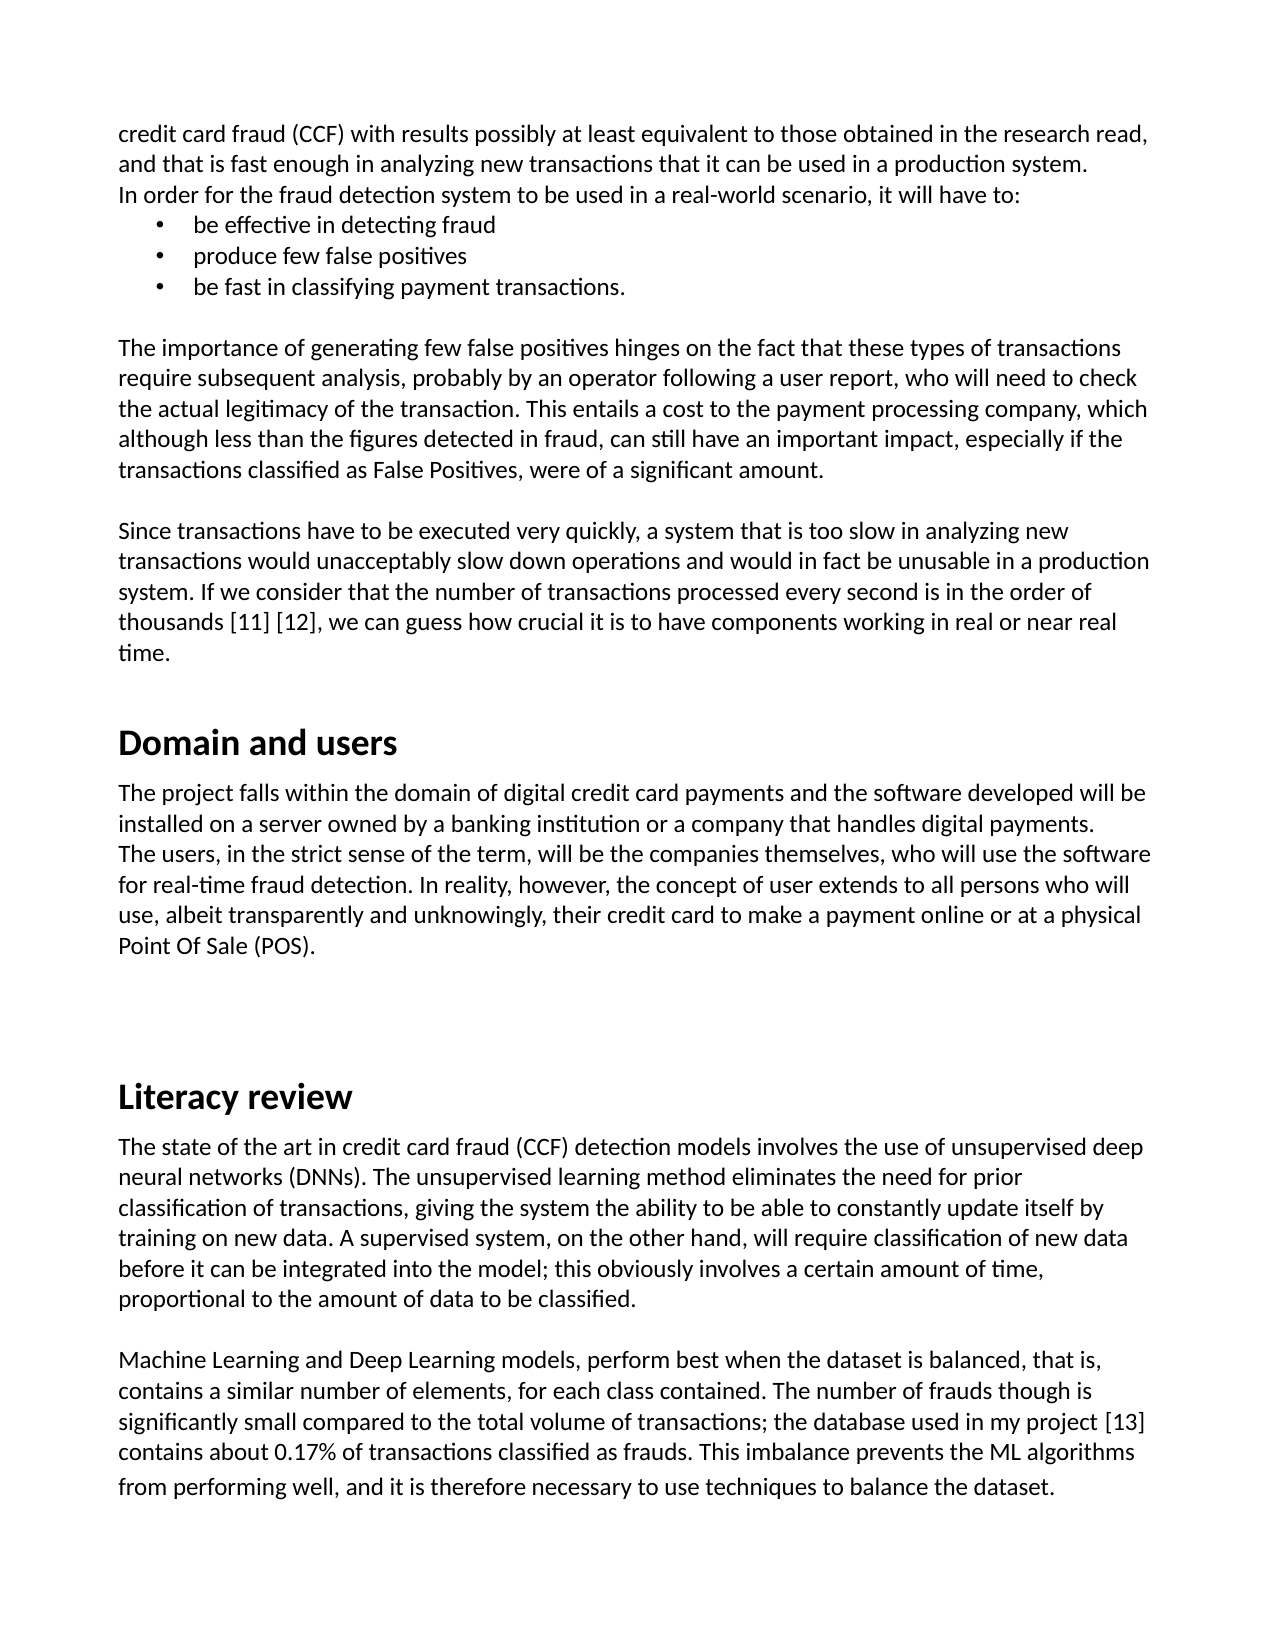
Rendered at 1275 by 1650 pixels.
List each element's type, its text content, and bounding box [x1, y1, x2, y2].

text Machine Learning and Deep Learning models, perform best when the dataset is balanced, that is, contains a similar number of elements, for each class contained. The number of frauds though is significantly small compared to the total volume of transactions; the database used in my project [13] [118, 1345, 1157, 1436]
text In order for the fraud detection system to be used in a real-world scenario, it will have to: [118, 179, 1157, 210]
text The users, in the strict sense of the term, will be the companies themselves, who will use the software for real-time fraud detection. In reality, however, the concept of user extends to all persons who will use, albeit transparently and unknowingly, their credit card to make a payment online or at a physical Point Of Sale (POS). [118, 838, 1157, 960]
subtitle Literacy review [118, 1073, 1157, 1118]
text The project falls within the domain of digital credit card payments and the software developed will be installed on a server owned by a banking institution or a company that handles digital payments. [118, 777, 1157, 838]
list be effective in detecting fraud [156, 210, 1157, 240]
text The importance of generating few false positives hinges on the fact that these types of transactions require subsequent analysis, probably by an operator following a user report, who will need to check the actual legitimacy of the transaction. This entails a cost to the payment processing company, which although less than the figures detected in fraud, can still have an important impact, especially if the transactions classified as False Positives, were of a significant amount. [118, 332, 1157, 484]
text contains about 0.17% of transactions classified as frauds. This imbalance prevents the ML algorithms from performing well, and it is therefore necessary to use techniques to balance the dataset. [118, 1436, 1157, 1502]
subtitle Domain and users [118, 719, 1157, 765]
text The state of the art in credit card fraud (CCF) detection models involves the use of unsupervised deep neural networks (DNNs). The unsupervised learning method eliminates the need for prior classification of transactions, giving the system the ability to be able to constantly update itself by training on new data. A supervised system, on the other hand, will require classification of new data before it can be integrated into the model; this obviously involves a certain amount of time, proportional to the amount of data to be classified. [118, 1131, 1157, 1314]
text credit card fraud (CCF) with results possibly at least equivalent to those obtained in the research read, and that is fast enough in analyzing new transactions that it can be used in a production system. [118, 118, 1157, 179]
text Since transactions have to be executed very quickly, a system that is too slow in analyzing new transactions would unacceptably slow down operations and would in fact be unusable in a production system. If we consider that the number of transactions processed every second is in the order of thousands [11] [12], we can guess how crucial it is to have components working in real or near real time. [118, 515, 1157, 667]
list produce few false positives [156, 240, 1157, 271]
list be fast in classifying payment transactions. [156, 271, 1157, 301]
